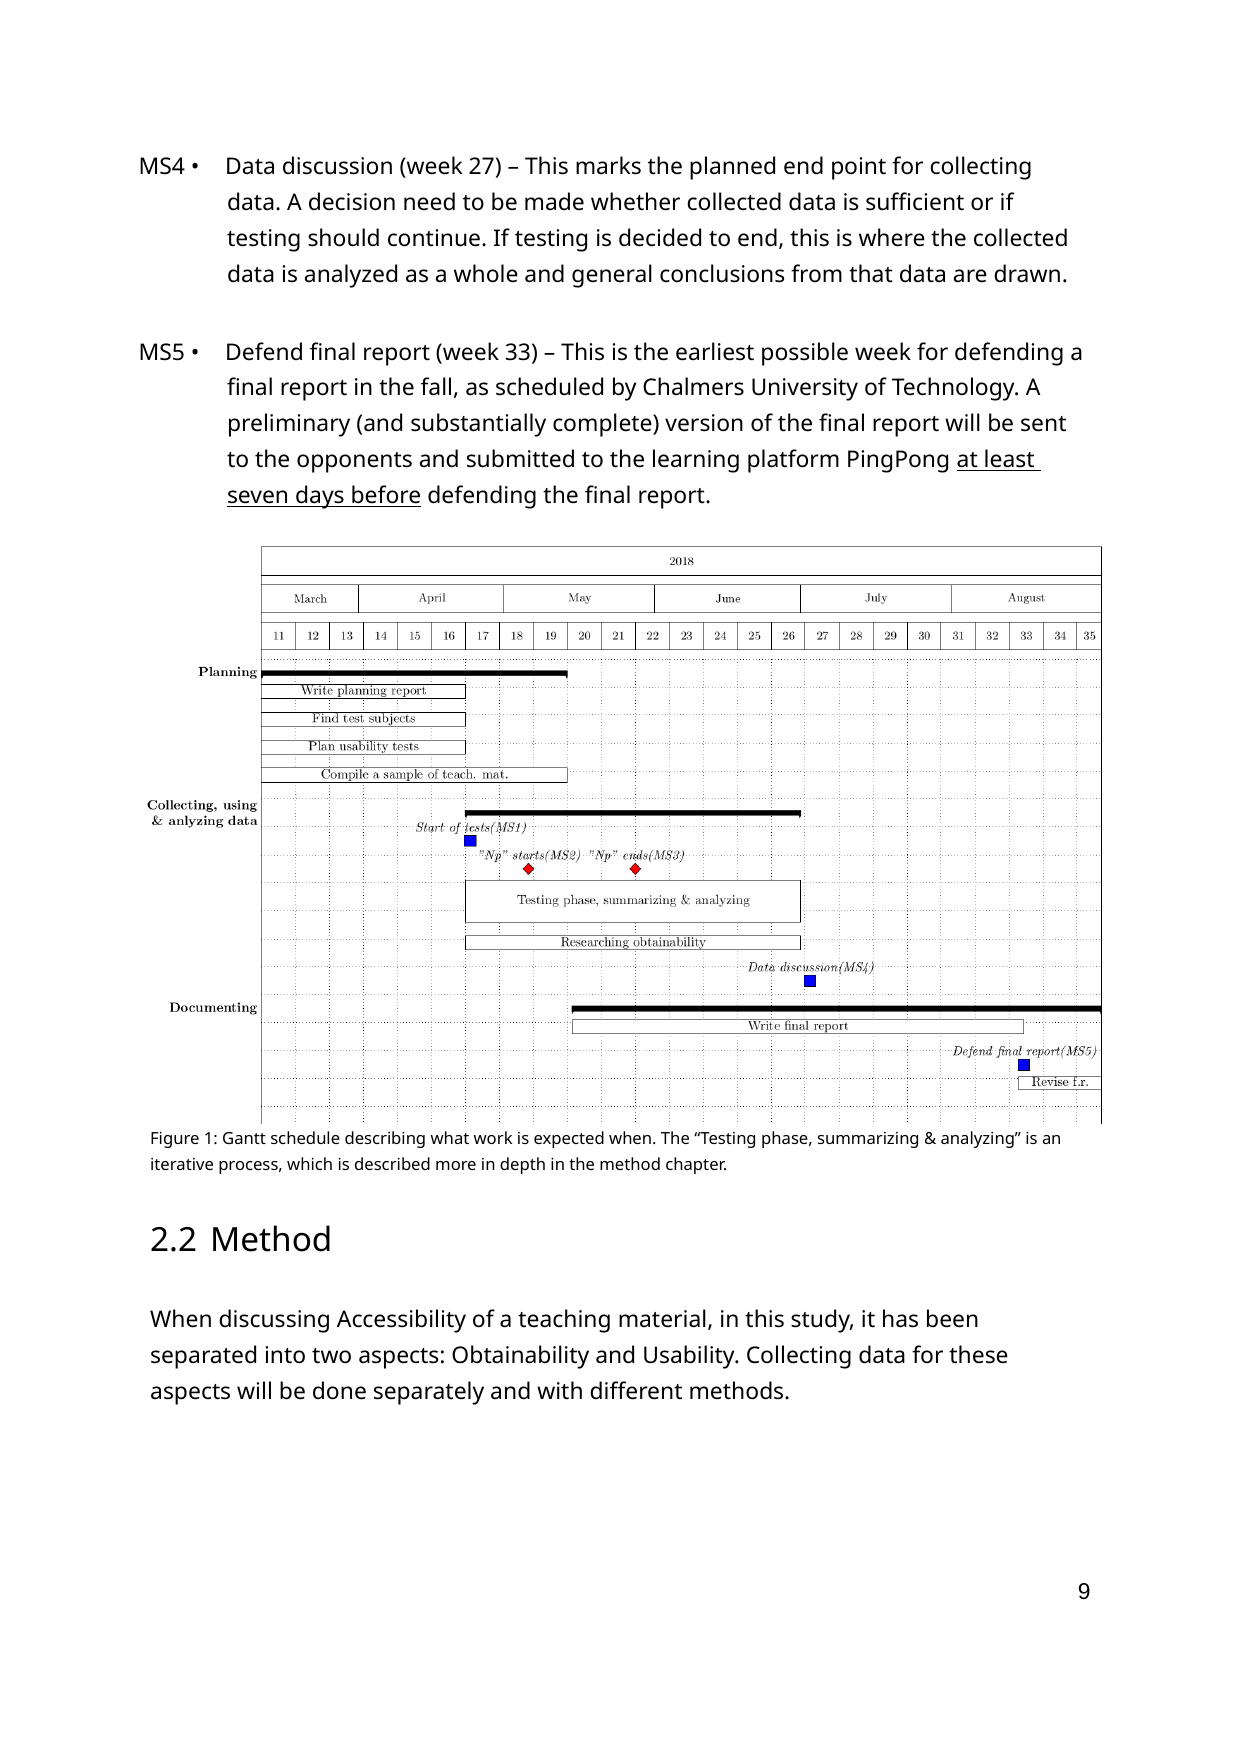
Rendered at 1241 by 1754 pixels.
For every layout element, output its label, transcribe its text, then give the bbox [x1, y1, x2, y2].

subtitle Method [150, 1216, 1090, 1262]
text Figure 1: Gantt schedule describing what work is expected when. The “Testing phase, summarizing & analyzing” is an iterative process, which is described more in depth in the method chapter. [150, 1124, 1090, 1175]
picture [98, 523, 1142, 1124]
list Data discussion (week 27) – This marks the planned end point for collecting data. A decision need to be made whether collected data is sufficient or if testing should continue. If testing is decided to end, this is where the collected data is analyzed as a whole and general conclusions from that data are drawn. [138, 150, 1090, 289]
list Defend final report (week 33) – This is the earliest possible week for defending a final report in the fall, as scheduled by Chalmers University of Technology. A preliminary (and substantially complete) version of the final report will be sent to the opponents and submitted to the learning platform PingPong at least seven days before defending the final report. [138, 335, 1090, 510]
text When discussing Accessibility of a teaching material, in this study, it has been separated into two aspects: Obtainability and Usability. Collecting data for these aspects will be done separately and with different methods. [150, 1303, 1090, 1406]
